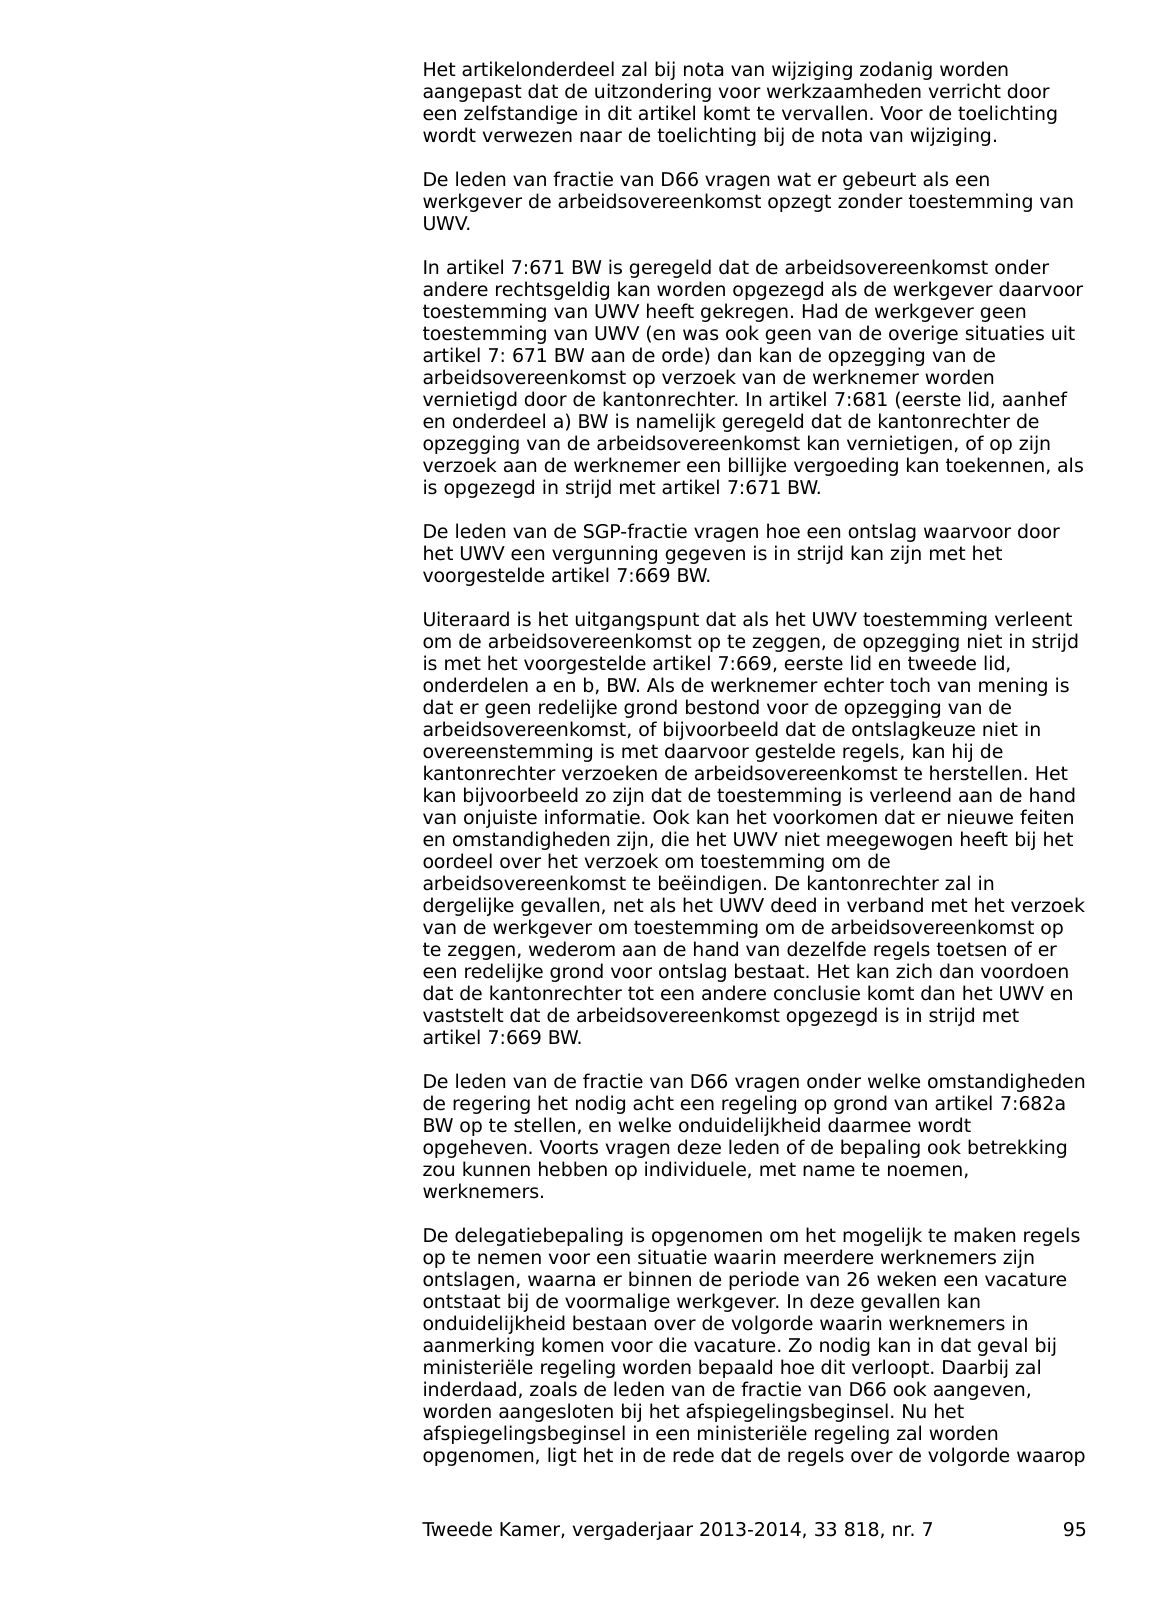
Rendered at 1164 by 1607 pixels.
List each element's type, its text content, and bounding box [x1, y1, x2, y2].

text De leden van de SGP-fractie vragen hoe een ontslag waarvoor door het UWV een vergunning gegeven is in strijd kan zijn met het voorgestelde artikel 7:669 BW. [422, 521, 1087, 587]
text In artikel 7:671 BW is geregeld dat de arbeidsovereenkomst onder andere rechtsgeldig kan worden opgezegd als de werkgever daarvoor toestemming van UWV heeft gekregen. Had de werkgever geen toestemming van UWV (en was ook geen van de overige situaties uit artikel 7: 671 BW aan de orde) dan kan de opzegging van de arbeidsovereenkomst op verzoek van de werknemer worden vernietigd door de kantonrechter. In artikel 7:681 (eerste lid, aanhef en onderdeel a) BW is namelijk geregeld dat de kantonrechter de opzegging van de arbeidsovereenkomst kan vernietigen, of op zijn verzoek aan de werknemer een billijke vergoeding kan toekennen, als is opgezegd in strijd met artikel 7:671 BW. [422, 257, 1087, 499]
text De leden van fractie van D66 vragen wat er gebeurt als een werkgever de arbeidsovereenkomst opzegt zonder toestemming van UWV. [422, 169, 1087, 235]
text De leden van de fractie van D66 vragen onder welke omstandigheden de regering het nodig acht een regeling op grond van artikel 7:682a BW op te stellen, en welke onduidelijkheid daarmee wordt opgeheven. Voorts vragen deze leden of de bepaling ook betrekking zou kunnen hebben op individuele, met name te noemen, werknemers. [422, 1071, 1087, 1203]
text Uiteraard is het uitgangspunt dat als het UWV toestemming verleent om de arbeidsovereenkomst op te zeggen, de opzegging niet in strijd is met het voorgestelde artikel 7:669, eerste lid en tweede lid, onderdelen a en b, BW. Als de werknemer echter toch van mening is dat er geen redelijke grond bestond voor de opzegging van de arbeidsovereenkomst, of bijvoorbeeld dat de ontslagkeuze niet in overeenstemming is met daarvoor gestelde regels, kan hij de kantonrechter verzoeken de arbeidsovereenkomst te herstellen. Het kan bijvoorbeeld zo zijn dat de toestemming is verleend aan de hand van onjuiste informatie. Ook kan het voorkomen dat er nieuwe feiten en omstandigheden zijn, die het UWV niet meegewogen heeft bij het oordeel over het verzoek om toestemming om de arbeidsovereenkomst te beëindigen. De kantonrechter zal in dergelijke gevallen, net als het UWV deed in verband met het verzoek van de werkgever om toestemming om de arbeidsovereenkomst op te zeggen, wederom aan de hand van dezelfde regels toetsen of er een redelijke grond voor ontslag bestaat. Het kan zich dan voordoen dat de kantonrechter tot een andere conclusie komt dan het UWV en vaststelt dat de arbeidsovereenkomst opgezegd is in strijd met artikel 7:669 BW. [422, 609, 1087, 1049]
text De delegatiebepaling is opgenomen om het mogelijk te maken regels op te nemen voor een situatie waarin meerdere werknemers zijn ontslagen, waarna er binnen de periode van 26 weken een vacature ontstaat bij de voormalige werkgever. In deze gevallen kan onduidelijkheid bestaan over de volgorde waarin werknemers in aanmerking komen voor die vacature. Zo nodig kan in dat geval bij ministeriële regeling worden bepaald hoe dit verloopt. Daarbij zal inderdaad, zoals de leden van de fractie van D66 ook aangeven, worden aangesloten bij het afspiegelingsbeginsel. Nu het afspiegelingsbeginsel in een ministeriële regeling zal worden opgenomen, ligt het in de rede dat de regels over de volgorde waarop [422, 1225, 1087, 1467]
text Het artikelonderdeel zal bij nota van wijziging zodanig worden aangepast dat de uitzondering voor werkzaamheden verricht door een zelfstandige in dit artikel komt te vervallen. Voor de toelichting wordt verwezen naar de toelichting bij de nota van wijziging. [422, 59, 1087, 147]
